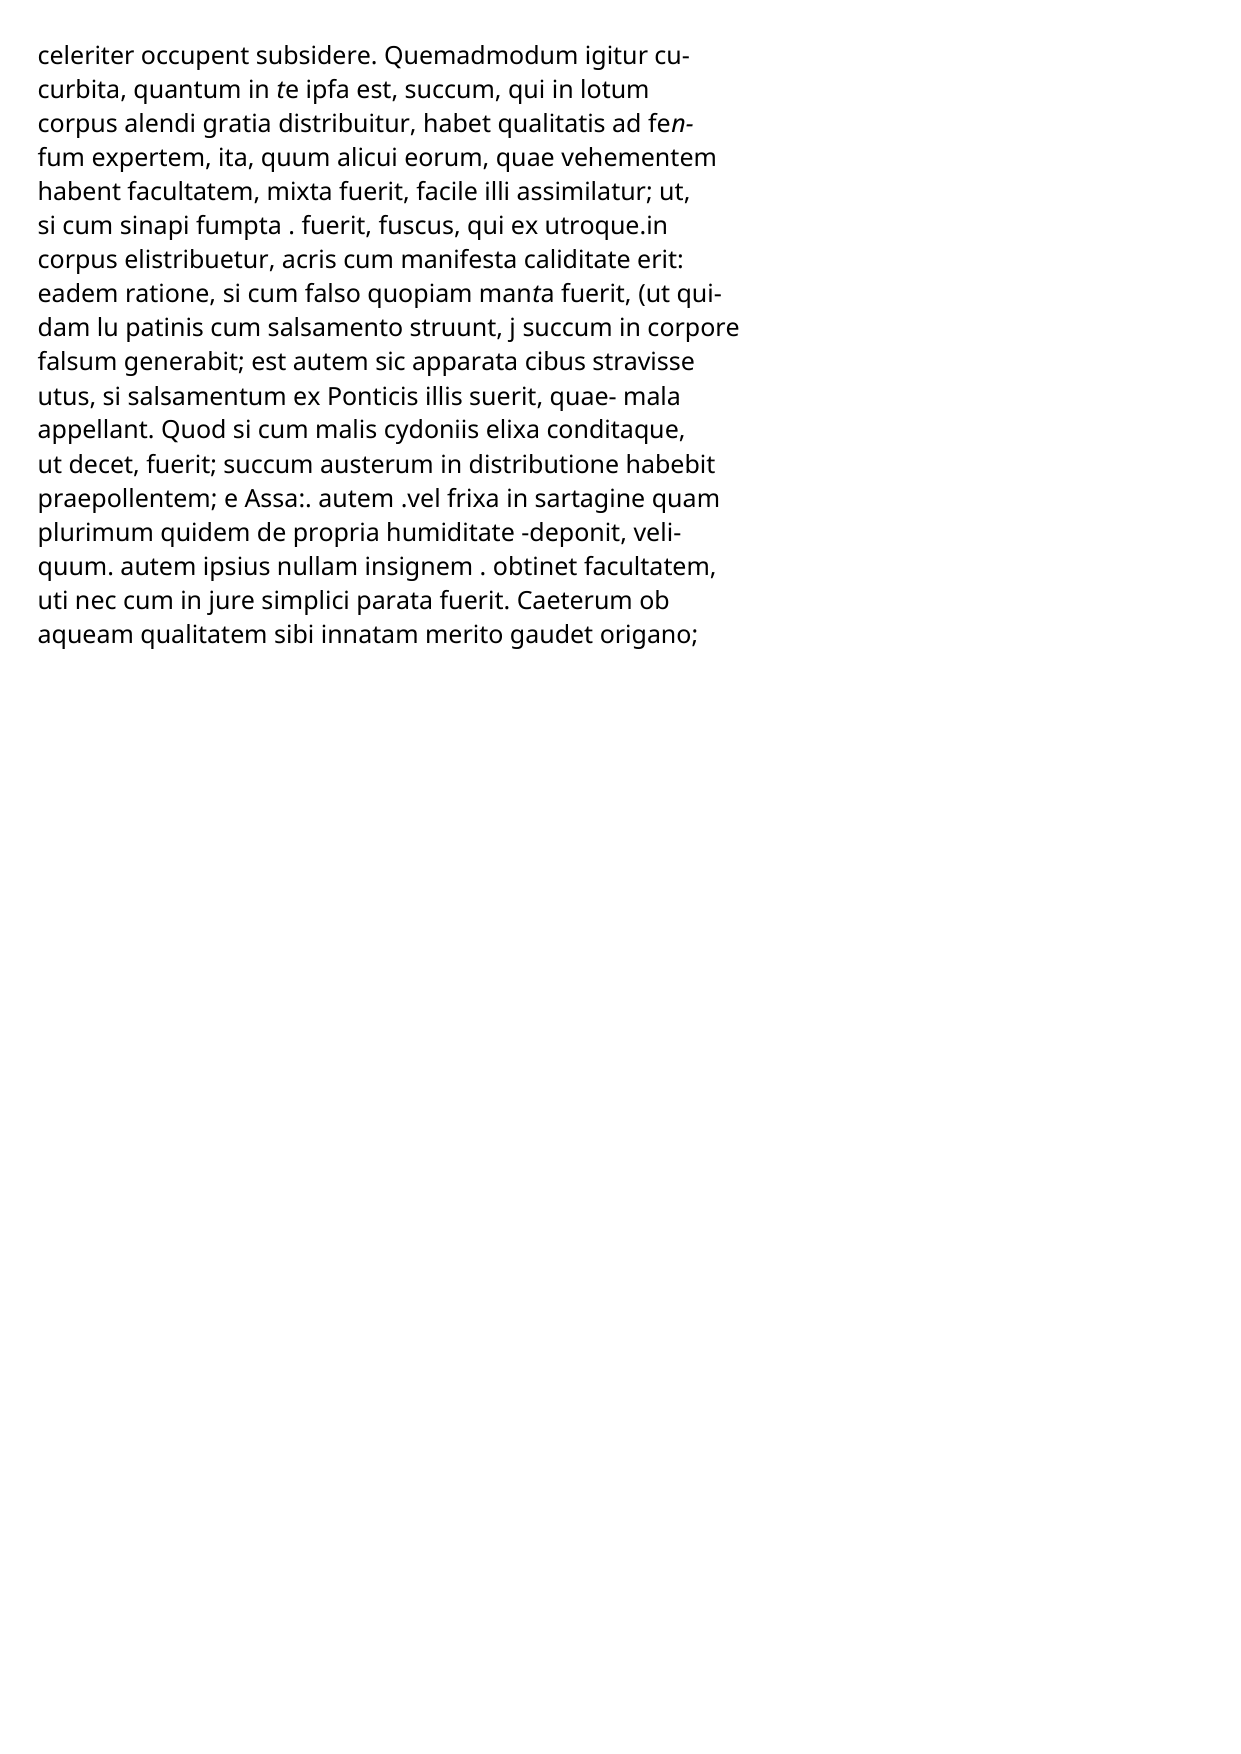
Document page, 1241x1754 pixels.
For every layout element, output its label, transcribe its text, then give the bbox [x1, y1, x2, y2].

text celeriter occupent subsidere. Quemadmodum igitur cu- curbita, quantum in te ipfa est, succum, qui in lotum corpus alendi gratia distribuitur, habet qualitatis ad fen- fum expertem, ita, quum alicui eorum, quae vehementem habent facultatem, mixta fuerit, facile illi assimilatur; ut, si cum sinapi fumpta . fuerit, fuscus, qui ex utroque.in corpus elistribuetur, acris cum manifesta caliditate erit: eadem ratione, si cum falso quopiam manta fuerit, (ut qui- dam lu patinis cum salsamento struunt, j succum in corpore falsum generabit; est autem sic apparata cibus stravisse utus, si salsamentum ex Ponticis illis suerit, quae- mala appellant. Quod si cum malis cydoniis elixa conditaque, ut decet, fuerit; succum austerum in distributione habebit praepollentem; e Assa:. autem .vel frixa in sartagine quam plurimum quidem de propria humiditate -deponit, veli- quum. autem ipsius nullam insignem . obtinet facultatem, uti nec cum in jure simplici parata fuerit. Caeterum ob aqueam qualitatem sibi innatam merito gaudet origano; [37, 37, 1203, 651]
